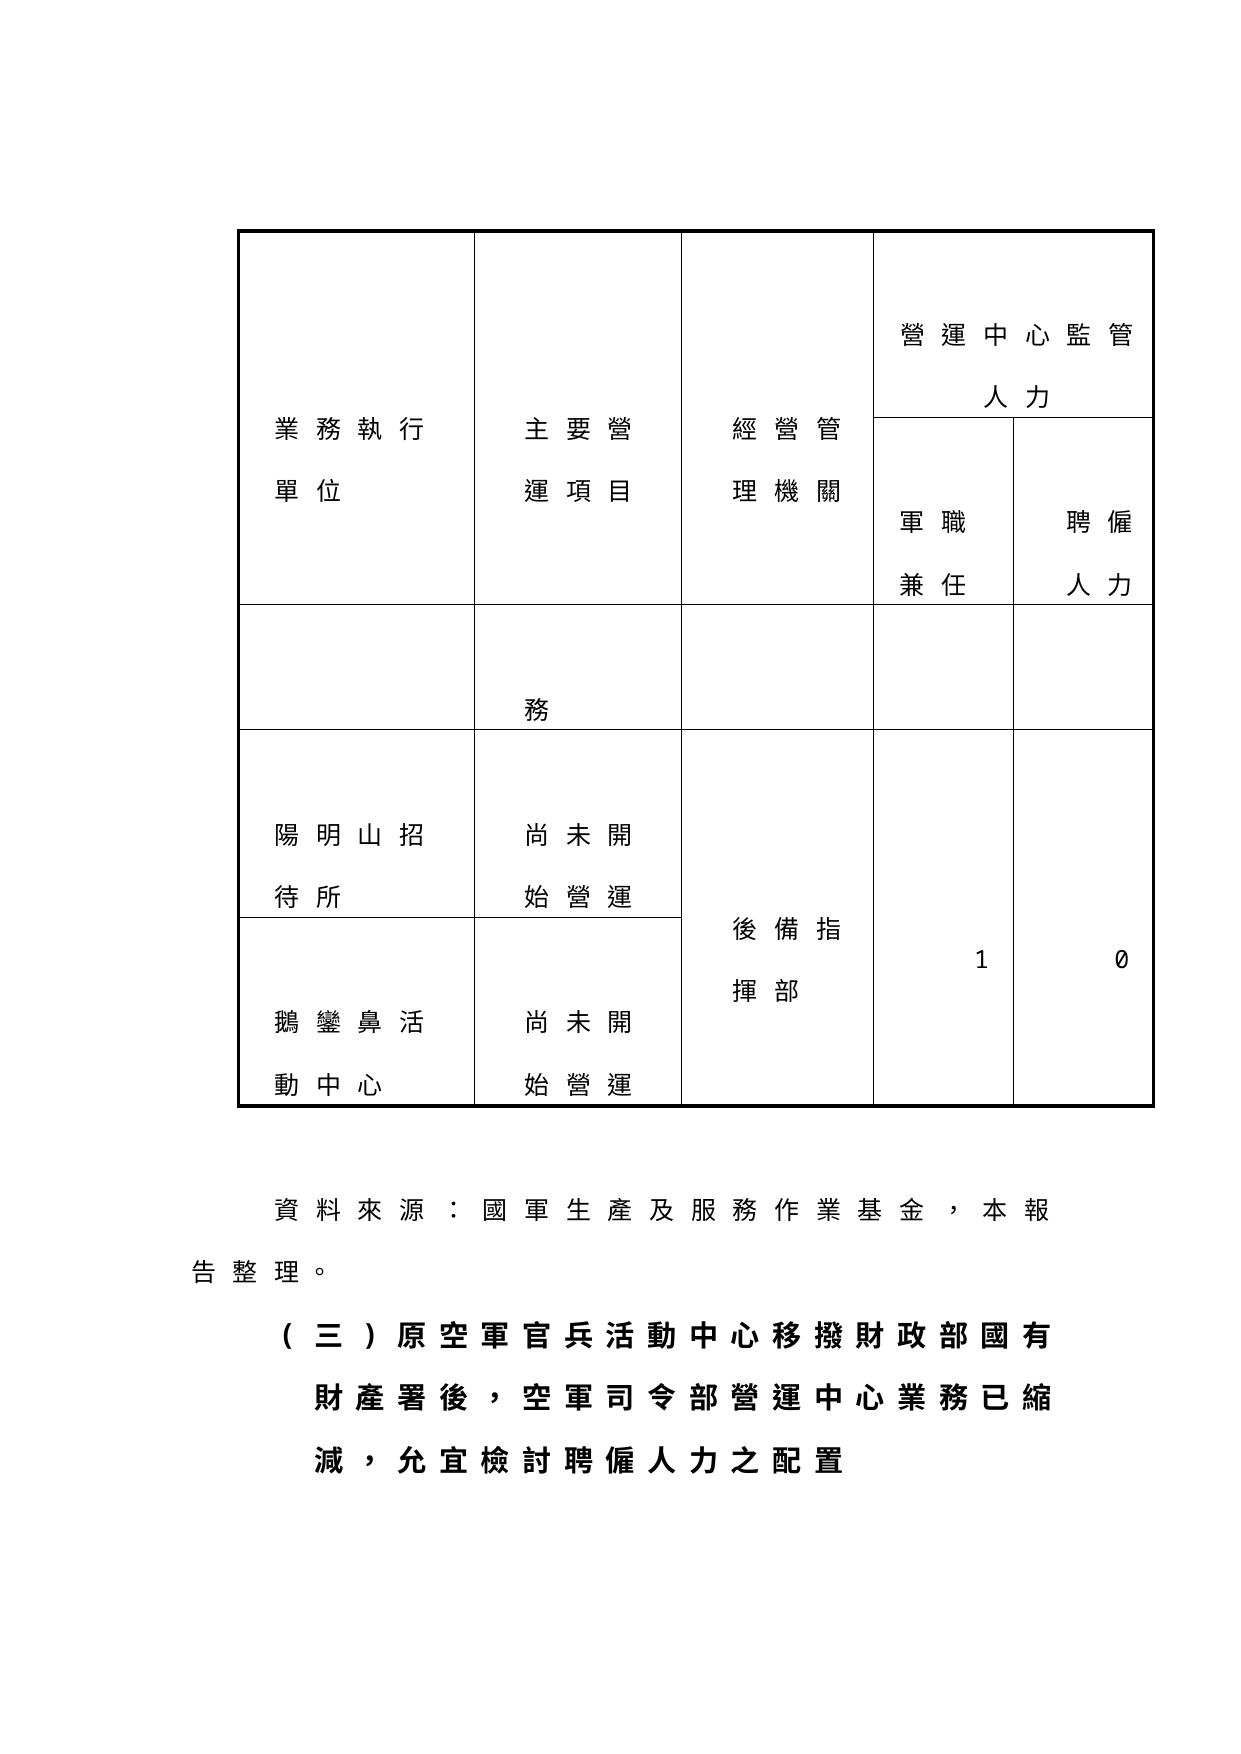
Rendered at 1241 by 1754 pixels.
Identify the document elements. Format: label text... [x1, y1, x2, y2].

table_cell [240, 605, 474, 729]
table_cell [874, 605, 1013, 729]
table_header 業務執行單位 [240, 233, 474, 604]
table_header 經營管理機關 [682, 233, 873, 604]
table_cell [682, 605, 873, 729]
table_cell 1 [874, 730, 1013, 1104]
table_cell 務 [475, 605, 681, 729]
table_cell 聘僱人力 [1014, 418, 1152, 604]
table_cell 後備指揮部 [682, 730, 873, 1104]
text 資料來源：國軍生產及服務作業基金，本報告整理。 [180, 1167, 1070, 1292]
table_cell 陽明山招待所 [240, 730, 474, 917]
table_cell 尚未開始營運 [475, 730, 681, 917]
table_cell 0 [1014, 730, 1152, 1104]
table_cell [1014, 605, 1152, 729]
table_cell 軍職兼任 [874, 418, 1013, 604]
table_cell 鵝鑾鼻活動中心 [240, 918, 474, 1104]
table_header 營運中心監管人力 [874, 233, 1152, 417]
text (三)原空軍官兵活動中心移撥財政部國有財產署後，空軍司令部營運中心業務已縮減，允宜檢討聘僱人力之配置 [242, 1292, 1058, 1479]
table_cell 尚未開始營運 [475, 918, 681, 1104]
table_header 主要營運項目 [475, 233, 681, 604]
